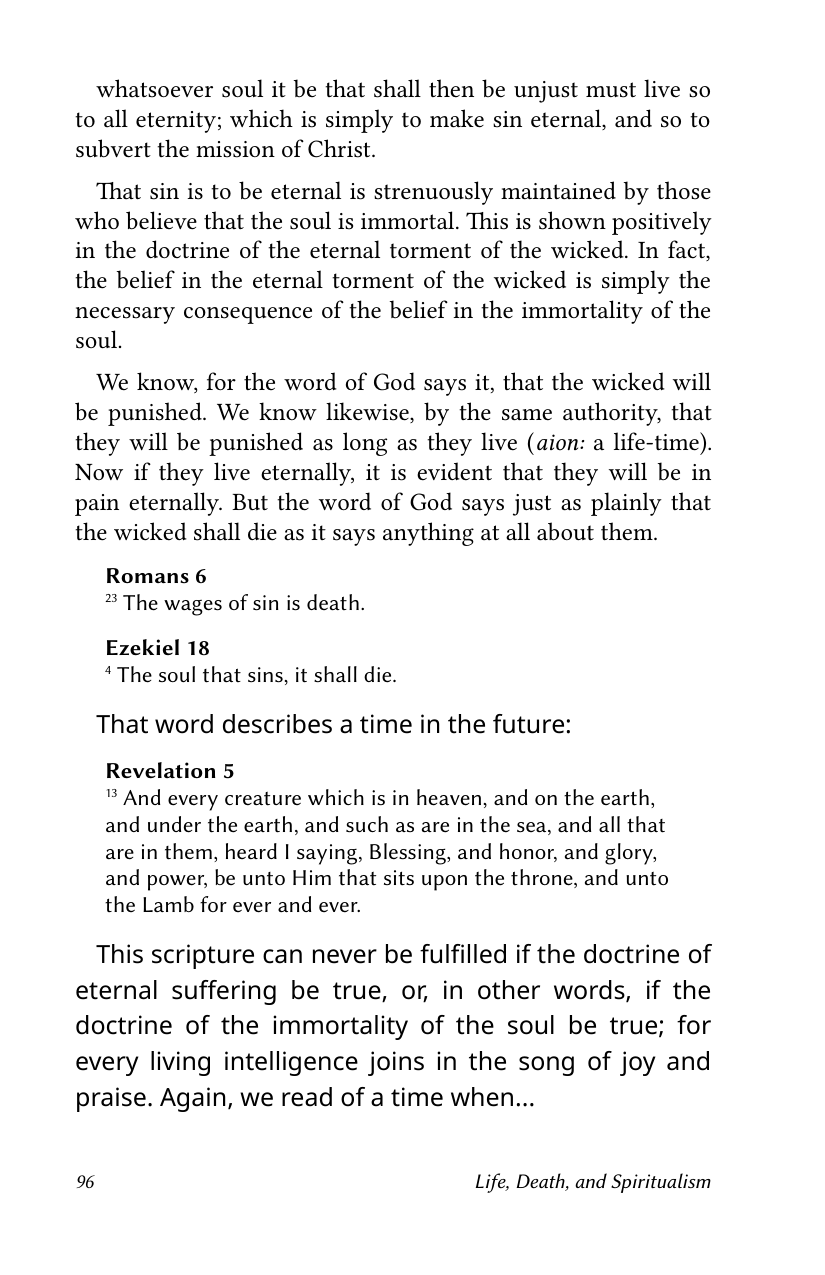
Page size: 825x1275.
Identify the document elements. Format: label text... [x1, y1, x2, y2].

text This scripture can never be fulfilled if the doctrine of eternal suffering be true, or, in other words, if the doctrine of the immortality of the soul be true; for every living intelligence joins in the song of joy and praise. Again, we read of a time when... [75, 937, 712, 1113]
text We know, for the word of God says it, that the wicked will be punished. We know likewise, by the same authority, that they will be punished as long as they live (aion: a life-time). Now if they live eternally, it is evident that they will be in pain eternally. But the word of God says just as plainly that the wicked shall die as it says anything at all about them. [75, 368, 712, 546]
text 4 The soul that sins, it shall die. [105, 662, 682, 688]
text whatsoever soul it be that shall then be unjust must live so to all eternity; which is simply to make sin eternal, and so to subvert the mission of Christ. [75, 75, 712, 163]
text 23 The wages of sin is death. [105, 590, 682, 616]
text That word describes a time in the future: [75, 707, 712, 741]
text Revelation 5 [105, 758, 712, 784]
text 13 And every creature which is in heaven, and on the earth, and under the earth, and such as are in the sea, and all that are in them, heard I saying, Blessing, and honor, and glory, and power, be unto Him that sits upon the throne, and unto the Lamb for ever and ever. [105, 785, 682, 918]
text Romans 6 [105, 563, 712, 589]
text Ezekiel 18 [105, 635, 712, 661]
text That sin is to be eternal is strenuously maintained by those who believe that the soul is immortal. This is shown positively in the doctrine of the eternal torment of the wicked. In fact, the belief in the eternal torment of the wicked is simply the necessary consequence of the belief in the immortality of the soul. [75, 177, 712, 355]
